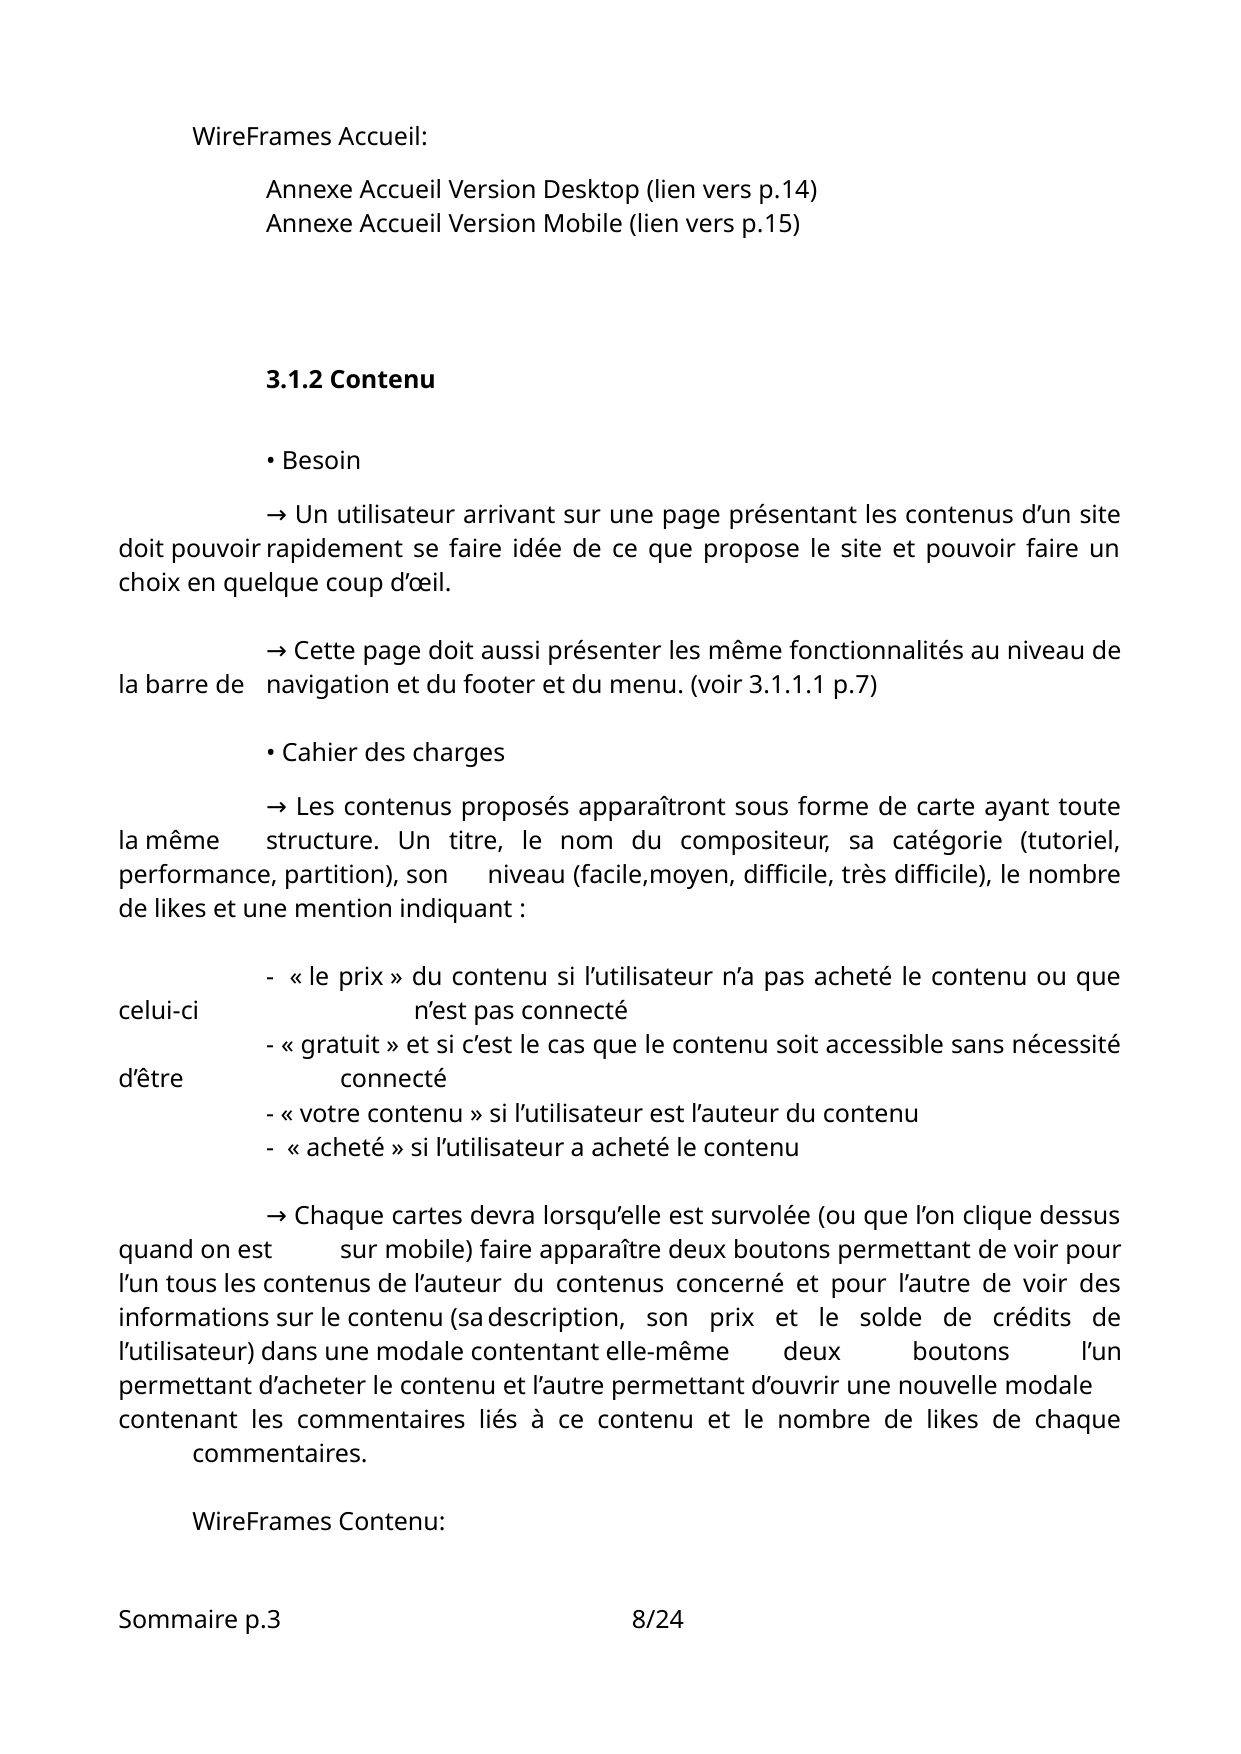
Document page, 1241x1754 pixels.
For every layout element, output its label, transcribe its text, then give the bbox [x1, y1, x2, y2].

text • Besoin [118, 443, 1122, 477]
subtitle 3.1.2 Contenu [118, 362, 1122, 396]
text - « votre contenu » si l’utilisateur est l’auteur du contenu [118, 1095, 1122, 1129]
text WireFrames Contenu: [118, 1504, 1122, 1538]
text Annexe Accueil Version Mobile (lien vers p.13) [118, 206, 1122, 240]
text → Cette page doit aussi présenter les même fonctionnalités au niveau de la barre de navigation et du footer et du menu. (voir 3.1.1.1 p.6) [118, 633, 1122, 701]
text - « acheté » si l’utilisateur a acheté le contenu [118, 1129, 1122, 1163]
text → Chaque cartes devra lorsqu’elle est survolée (ou que l’on clique dessus quand on est sur mobile) faire apparaître deux boutons permettant de voir pour l’un tous les contenus de l’auteur du contenus concerné et pour l’autre de voir des informations sur le contenu (sa description, son prix et le solde de crédits de l’utilisateur) dans une modale contentant elle-même deux boutons l’un permettant d’acheter le contenu et l’autre permettant d’ouvrir une nouvelle modale contenant les commentaires liés à ce contenu et le nombre de likes de chaque commentaires. [118, 1197, 1122, 1470]
text Annexe Accueil Version Desktop (lien vers p.12) [118, 172, 1122, 206]
text WireFrames Accueil: [118, 118, 1122, 152]
text • Cahier des charges [118, 735, 1122, 769]
text - « gratuit » et si c’est le cas que le contenu soit accessible sans nécessité d’être connecté [118, 1027, 1122, 1095]
text → Les contenus proposés apparaîtront sous forme de carte ayant toute la même structure. Un titre, le nom du compositeur, sa catégorie (tutoriel, performance, partition), son niveau (facile,moyen, difficile, très difficile), le nombre de likes et une mention indiquant : [118, 789, 1122, 925]
text - « le prix » du contenu si l’utilisateur n’a pas acheté le contenu ou que celui-ci n’est pas connecté [118, 959, 1122, 1027]
text → Un utilisateur arrivant sur une page présentant les contenus d’un site doit pouvoir rapidement se faire idée de ce que propose le site et pouvoir faire un choix en quelque coup d’œil. [118, 496, 1122, 599]
